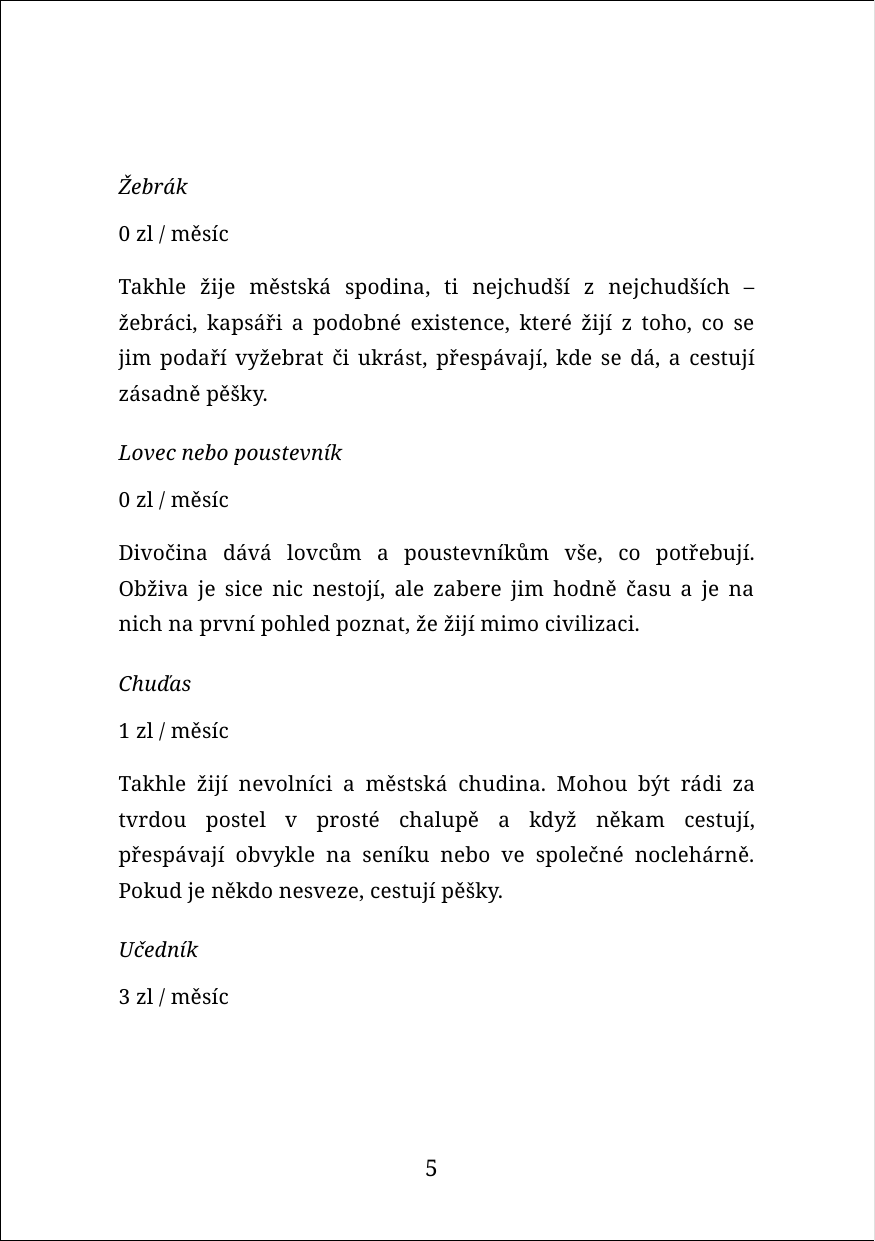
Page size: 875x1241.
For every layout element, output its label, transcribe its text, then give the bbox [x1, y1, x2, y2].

text 3 zl / měsíc [118, 982, 756, 1011]
text Učedník [118, 935, 756, 963]
text Divočina dává lovcům a poustevníkům vše, co potřebují. Obživa je sice nic nestojí, ale zabere jim hodně času a je na nich na první pohled poznat, že žijí mimo civilizaci. [118, 538, 756, 638]
text Takhle žijí nevolníci a městská chudina. Mohou být rádi za tvrdou postel v prosté chalupě a když někam cestují, přespávají obvykle na seníku nebo ve společné noclehárně. Pokud je někdo nesveze, cestují pěšky. [118, 769, 756, 904]
text Žebrák [118, 172, 756, 200]
text Takhle žije městská spodina, ti nejchudší z nejchudších – žebráci, kapsáři a podobné existence, které žijí z toho, co se jim podaří vyžebrat či ukrást, přespávají, kde se dá, a cestují zásadně pěšky. [118, 272, 756, 407]
text 1 zl / měsíc [118, 716, 756, 744]
text Lovec nebo poustevník [118, 438, 756, 466]
text Chuďas [118, 669, 756, 697]
text 0 zl / měsíc [118, 485, 756, 514]
text 0 zl / měsíc [118, 219, 756, 247]
